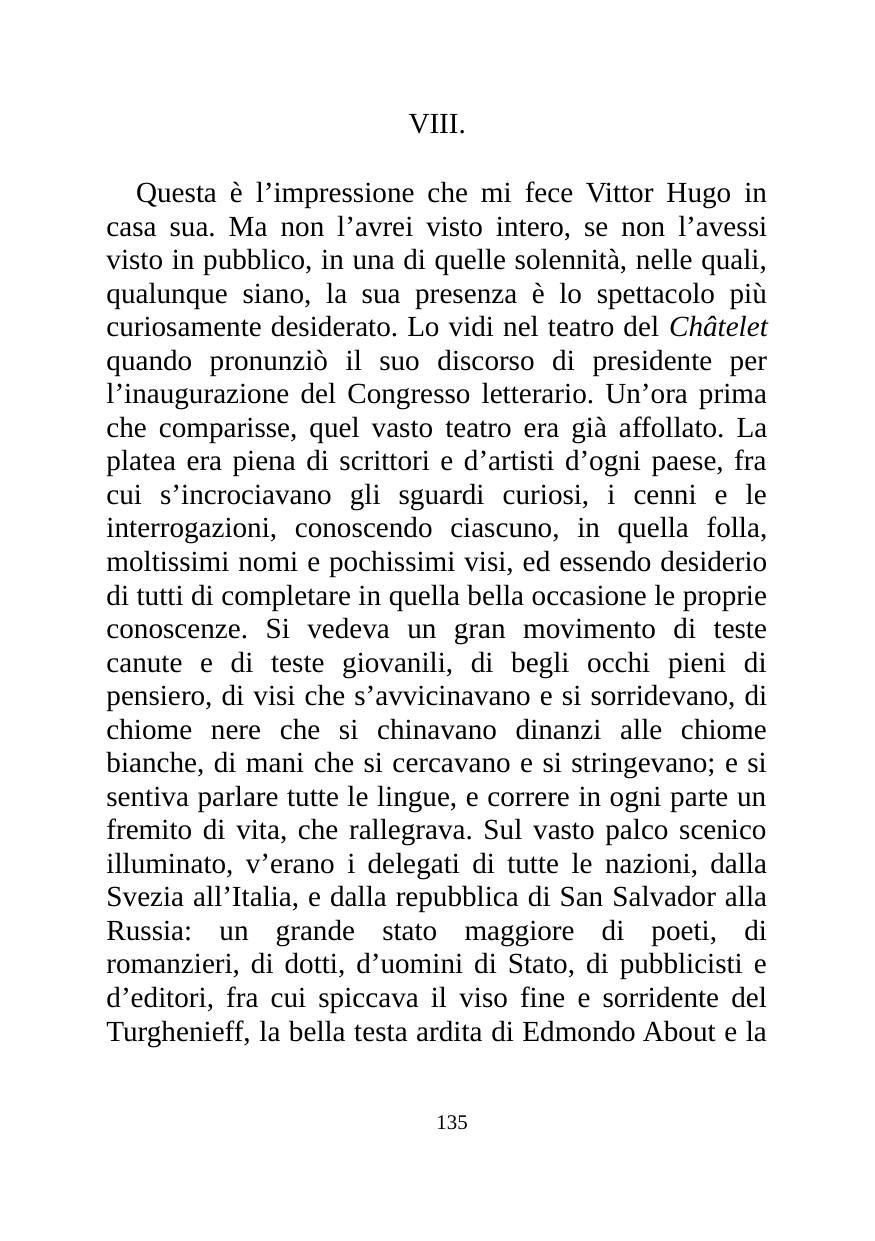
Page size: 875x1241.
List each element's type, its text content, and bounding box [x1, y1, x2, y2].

text Questa è l’impressione che mi fece Vittor Hugo in casa sua. Ma non l’avrei visto intero, se non l’avessi visto in pubblico, in una di quelle solennità, nelle quali, qualunque siano, la sua presenza è lo spettacolo più curiosamente desiderato. Lo vidi nel teatro del Châtelet quando pronunziò il suo discorso di presidente per l’inaugurazione del Congresso letterario. Un’ora prima che comparisse, quel vasto teatro era già affollato. La platea era piena di scrittori e d’artisti d’ogni paese, fra cui s’incrociavano gli sguardi curiosi, i cenni e le interrogazioni, conoscendo ciascuno, in quella folla, moltissimi nomi e pochissimi visi, ed essendo desiderio di tutti di completare in quella bella occasione le proprie conoscenze. Si vedeva un gran movimento di teste canute e di teste giovanili, di begli occhi pieni di pensiero, di visi che s’avvicinavano e si sorridevano, di chiome nere che si chinavano dinanzi alle chiome bianche, di mani che si cercavano e si stringevano; e si sentiva parlare tutte le lingue, e correre in ogni parte un fremito di vita, che rallegrava. Sul vasto palco scenico illuminato, v’erano i delegati di tutte le nazioni, dalla Svezia all’Italia, e dalla repubblica di San Salvador alla Russia: un grande stato maggiore di poeti, di romanzieri, di dotti, d’uomini di Stato, di pubblicisti e d’editori, fra cui spiccava il viso fine e sorridente del Turghenieff, la bella testa ardita di Edmondo About e la [106, 175, 768, 1047]
subtitle VIII. [106, 106, 768, 140]
